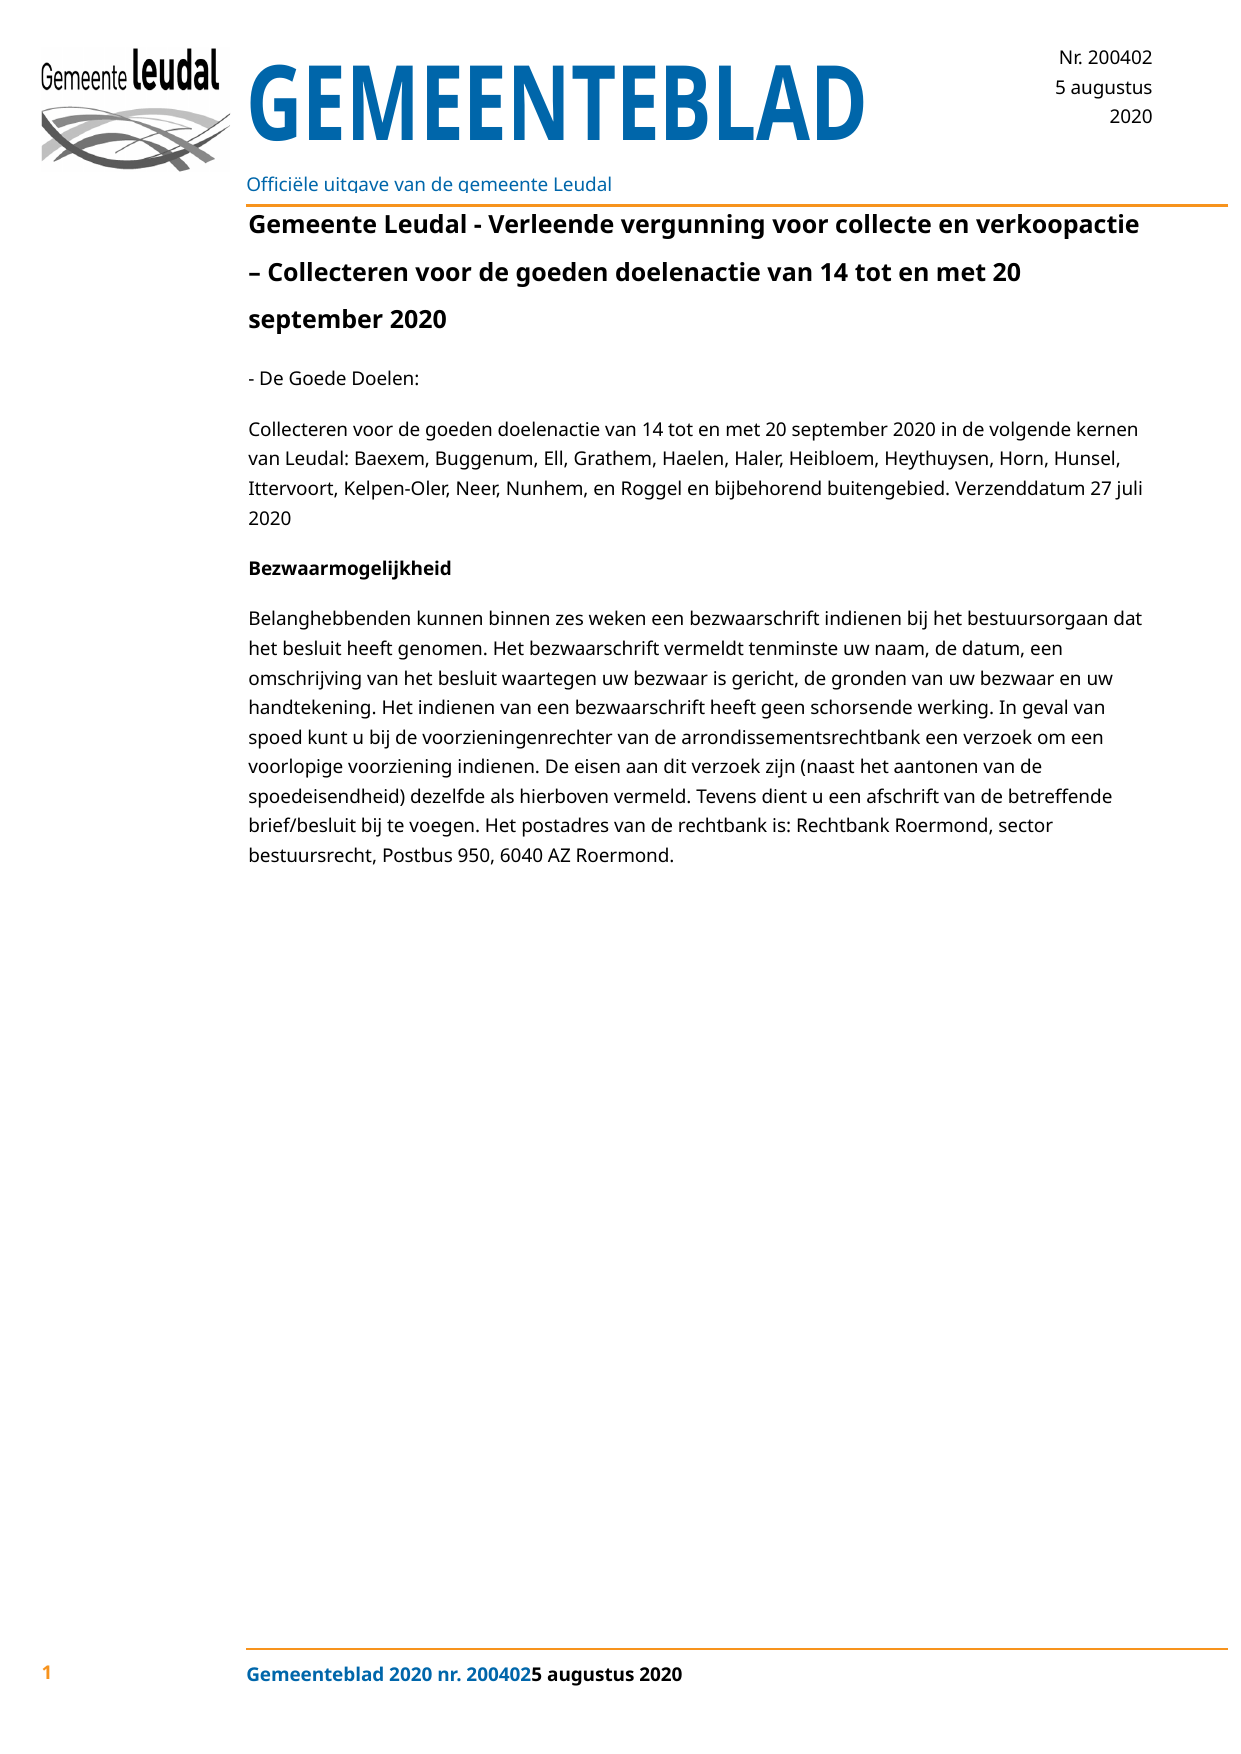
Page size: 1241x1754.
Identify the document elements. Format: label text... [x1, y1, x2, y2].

picture [41, 47, 231, 172]
text Gemeente Leudal - Verleende vergunning voor collecte en verkoopactie – Collecteren voor de goeden doelenactie van 14 tot en met 20 september 2020 [248, 207, 1152, 336]
text Collecteren voor de goeden doelenactie van 14 tot en met 20 september 2020 in de volgende kernen van Leudal: Baexem, Buggenum, Ell, Grathem, Haelen, Haler, Heibloem, Heythuysen, Horn, Hunsel, Ittervoort, Kelpen-Oler, Neer, Nunhem, en Roggel en bijbehorend buitengebied. Verzenddatum 27 juli 2020 [248, 416, 1152, 530]
text Belanghebbenden kunnen binnen zes weken een bezwaarschrift indienen bij het bestuursorgaan dat het besluit heeft genomen. Het bezwaarschrift vermeldt tenminste uw naam, de datum, een omschrijving van het besluit waartegen uw bezwaar is gericht, de gronden van uw bezwaar en uw handtekening. Het indienen van een bezwaarschrift heeft geen schorsende werking. In geval van spoed kunt u bij de voorzieningenrechter van de arrondissementsrechtbank een verzoek om een voorlopige voorziening indienen. De eisen aan dit verzoek zijn (naast het aantonen van de spoedeisendheid) dezelfde als hierboven vermeld. Tevens dient u een afschrift van de betreffende brief/besluit bij te voegen. Het postadres van de rechtbank is: Rechtbank Roermond, sector bestuursrecht, Postbus 950, 6040 AZ Roermond. [248, 606, 1152, 868]
text - De Goede Doelen: [248, 366, 1152, 391]
text Bezwaarmogelijkheid [248, 555, 1152, 581]
